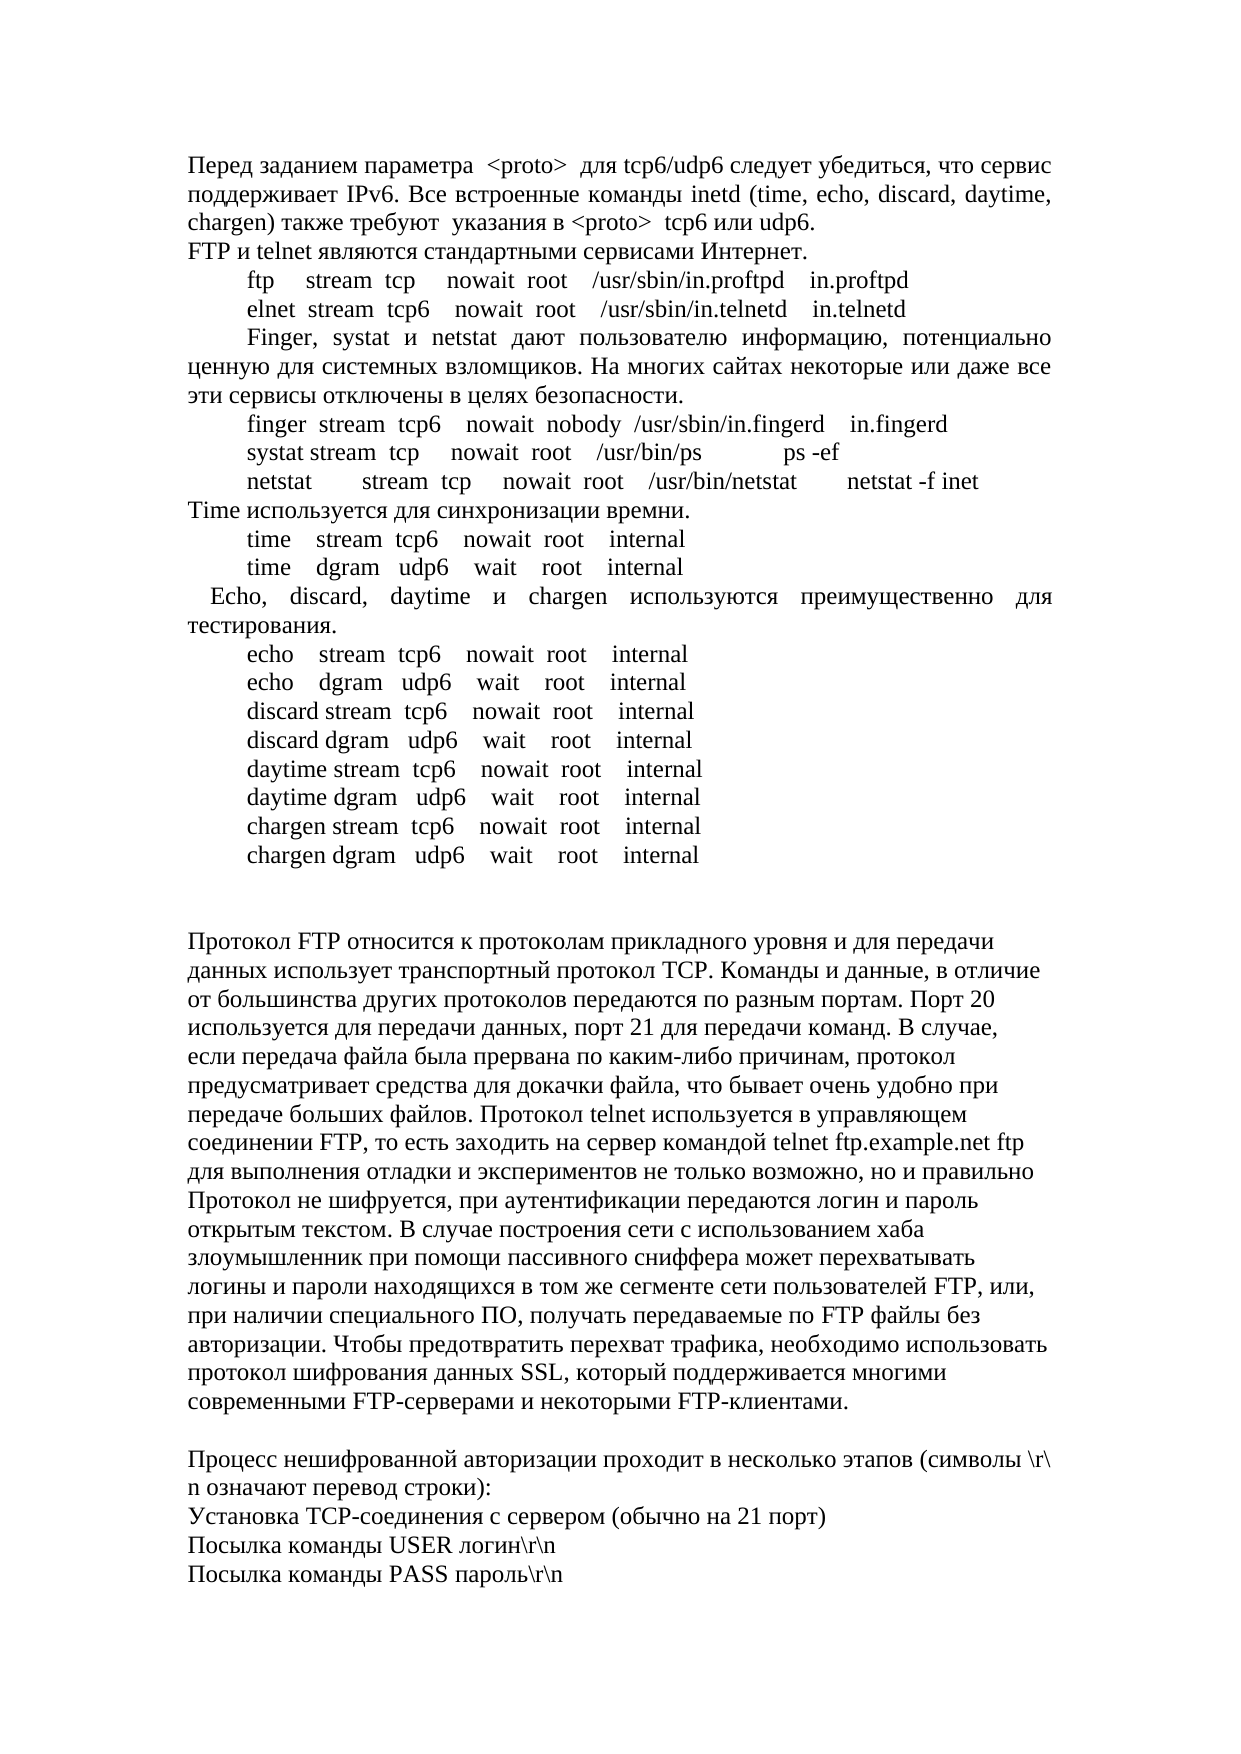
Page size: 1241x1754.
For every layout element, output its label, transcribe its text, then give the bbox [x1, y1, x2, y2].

text Time используется для синхронизации времни. [187, 495, 1053, 524]
text Перед заданием параметра <proto> для tcp6/udp6 следует убедиться, что сервис поддерживает IPv6. Все встроенные команды inetd (time, echo, discard, daytime, chargen) также требуют указания в <proto> tcp6 или udp6. [187, 150, 1053, 236]
text Протокол не шифруется, при аутентификации передаются логин и пароль открытым текстом. В случае построения сети с использованием хаба злоумышленник при помощи пассивного сниффера может перехватывать логины и пароли находящихся в том же сегменте сети пользователей FTP, или, при наличии специального ПО, получать передаваемые по FTP файлы без авторизации. Чтобы предотвратить перехват трафика, необходимо использовать протокол шифрования данных SSL, который поддерживается многими современными FTP-серверами и некоторыми FTP-клиентами. [187, 1185, 1053, 1415]
text finger stream tcp6 nowait nobody /usr/sbin/in.fingerd in.fingerd [187, 409, 1053, 437]
text daytime dgram udp6 wait root internal [187, 782, 1053, 811]
text ftp stream tcp nowait root /usr/sbin/in.proftpd in.proftpd [187, 265, 1053, 294]
text systat stream tcp nowait root /usr/bin/ps ps -ef [187, 437, 1053, 466]
text netstat stream tcp nowait root /usr/bin/netstat netstat -f inet [187, 466, 1053, 495]
text chargen dgram udp6 wait root internal [187, 840, 1053, 869]
text daytime stream tcp6 nowait root internal [187, 754, 1053, 782]
text Протокол FTP относится к протоколам прикладного уровня и для передачи данных использует транспортный протокол TCP. Команды и данные, в отличие от большинства других протоколов передаются по разным портам. Порт 20 используется для передачи данных, порт 21 для передачи команд. В случае, если передача файла была прервана по каким-либо причинам, протокол предусматривает средства для докачки файла, что бывает очень удобно при передаче больших файлов. Протокол telnet используется в управляющем соединении FTP, то есть заходить на сервер командой telnet ftp.example.net ftp для выполнения отладки и экспериментов не только возможно, но и правильно [187, 926, 1053, 1185]
text elnet stream tcp6 nowait root /usr/sbin/in.telnetd in.telnetd [187, 294, 1053, 322]
text time stream tcp6 nowait root internal [187, 524, 1053, 552]
text Echo, discard, daytime и chargen используются преимущественно для тестирования. [187, 581, 1053, 639]
text discard stream tcp6 nowait root internal [187, 696, 1053, 725]
text echo dgram udp6 wait root internal [187, 667, 1053, 696]
text Посылка команды PASS пароль\r\n [187, 1559, 1053, 1587]
text Finger, systat и netstat дают пользователю информацию, потенциально ценную для системных взломщиков. На многих сайтах некоторые или даже все эти сервисы отключены в целях безопасности. [187, 322, 1053, 409]
text Установка TCP-соединения с сервером (обычно на 21 порт) [187, 1501, 1053, 1530]
text time dgram udp6 wait root internal [187, 552, 1053, 581]
text Посылка команды USER логин\r\n [187, 1530, 1053, 1559]
text echo stream tcp6 nowait root internal [187, 639, 1053, 667]
text discard dgram udp6 wait root internal [187, 725, 1053, 754]
text Процесс нешифрованной авторизации проходит в несколько этапов (символы \r\n означают перевод строки): [187, 1444, 1053, 1501]
text chargen stream tcp6 nowait root internal [187, 811, 1053, 840]
text FTP и telnet являются стандартными сервисами Интернет. [187, 236, 1053, 265]
